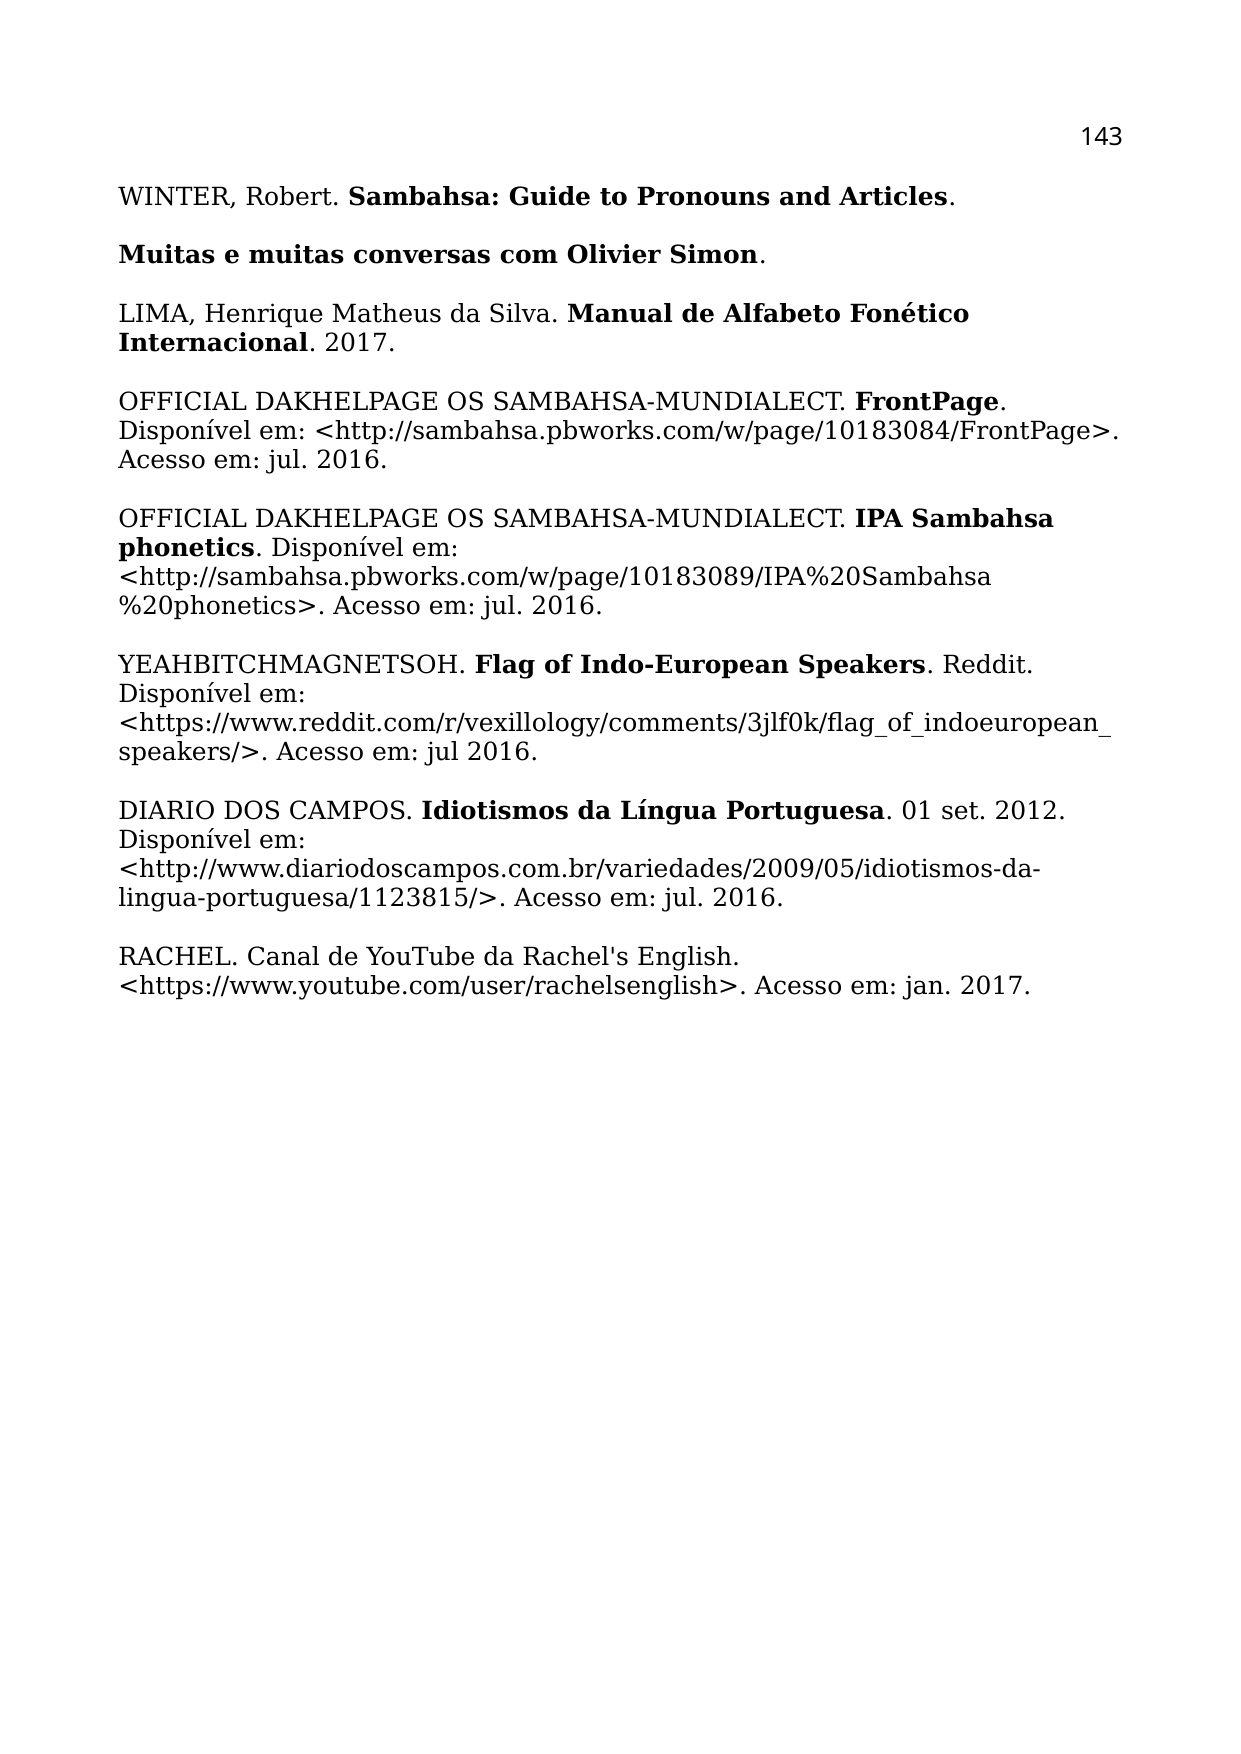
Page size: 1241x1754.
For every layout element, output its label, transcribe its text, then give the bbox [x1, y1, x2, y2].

text Muitas e muitas conversas com Olivier Simon. [118, 240, 1123, 269]
text OFFICIAL DAKHELPAGE OS SAMBAHSA-MUNDIALECT. IPA Sambahsa phonetics. Disponível em: <http://sambahsa.pbworks.com/w/page/10183089/IPA%20Sambahsa%20phonetics>. Acesso em: jul. 2016. [118, 503, 1123, 621]
text YEAHBITCHMAGNETSOH. Flag of Indo-European Speakers. Reddit. Disponível em: <https://www.reddit.com/r/vexillology/comments/3jlf0k/flag_of_indoeuropean_speakers/>. Acesso em: jul 2016. [118, 650, 1123, 767]
text DIARIO DOS CAMPOS. Idiotismos da Língua Portuguesa. 01 set. 2012. Disponível em: <http://www.diariodoscampos.com.br/variedades/2009/05/idiotismos-da-lingua-portuguesa/1123815/>. Acesso em: jul. 2016. [118, 796, 1123, 913]
text LIMA, Henrique Matheus da Silva. Manual de Alfabeto Fonético Internacional. 2017. [118, 299, 1123, 357]
text WINTER, Robert. Sambahsa: Guide to Pronouns and Articles. [118, 182, 1123, 211]
text OFFICIAL DAKHELPAGE OS SAMBAHSA-MUNDIALECT. FrontPage. Disponível em: <http://sambahsa.pbworks.com/w/page/10183084/FrontPage>. Acesso em: jul. 2016. [118, 387, 1123, 474]
text RACHEL. Canal de YouTube da Rachel's English. <https://www.youtube.com/user/rachelsenglish>. Acesso em: jan. 2017. [118, 942, 1123, 1000]
